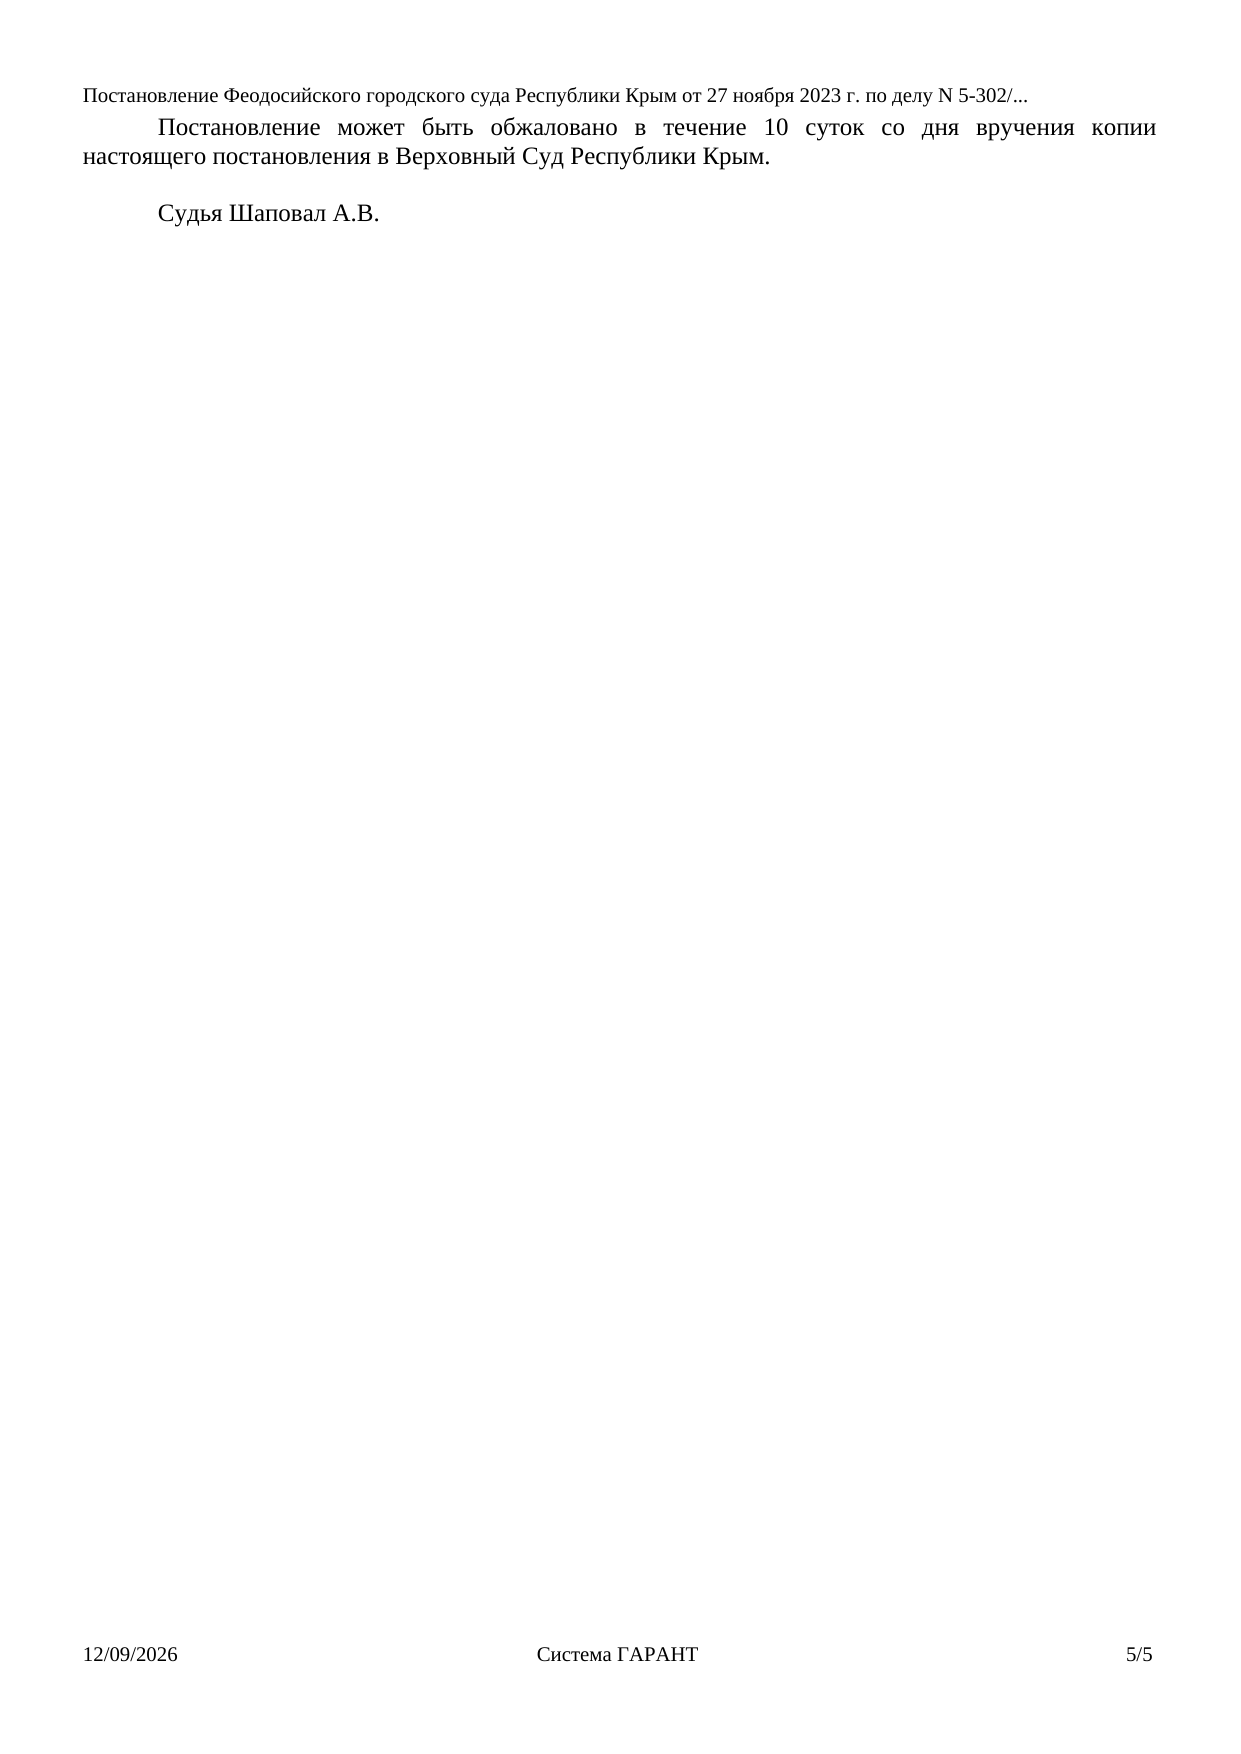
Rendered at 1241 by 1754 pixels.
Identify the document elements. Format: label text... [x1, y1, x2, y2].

text Судья Шаповал А.В. [83, 198, 1157, 227]
text Постановление может быть обжаловано в течение 10 суток со дня вручения копии настоящего постановления в Верховный Суд Республики Крым. [83, 112, 1157, 170]
